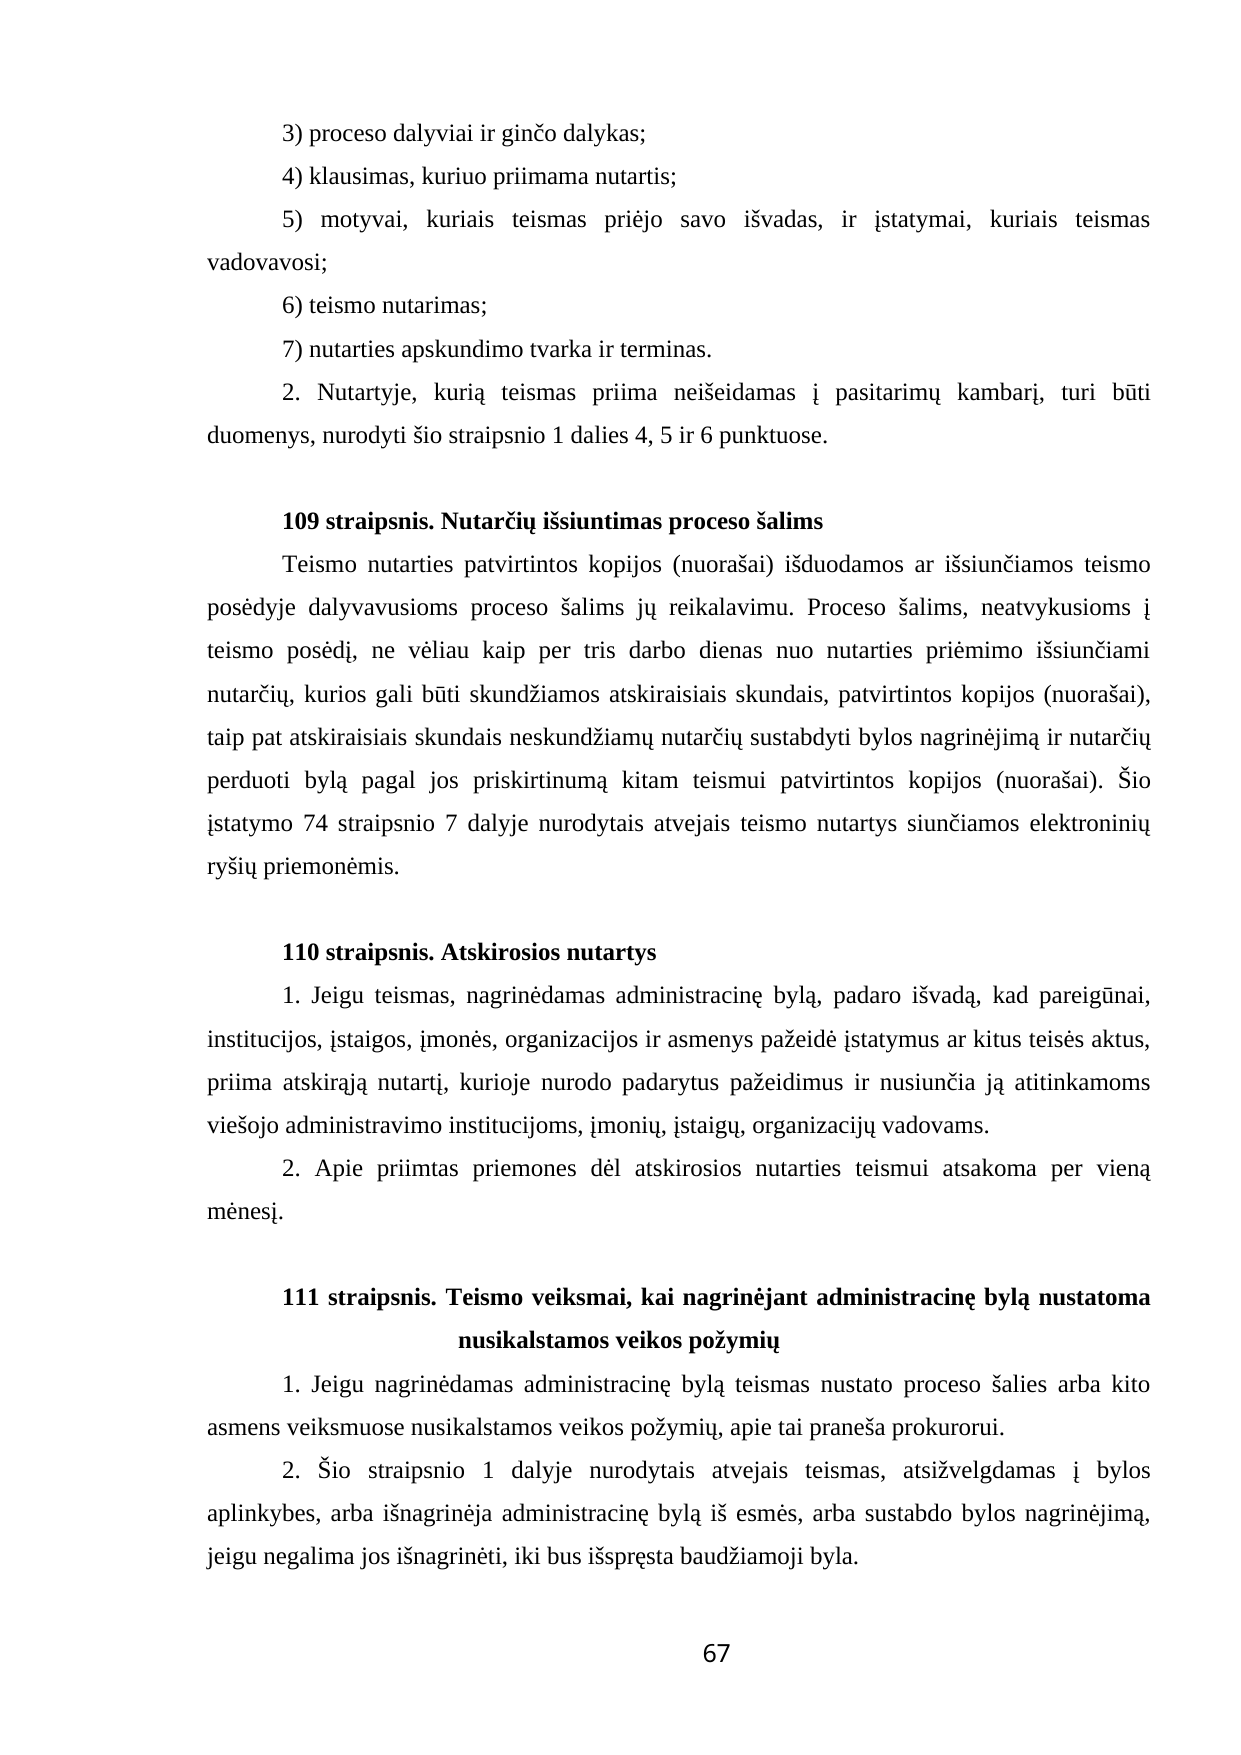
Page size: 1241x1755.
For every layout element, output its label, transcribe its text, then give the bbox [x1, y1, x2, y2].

text Teismo nutarties patvirtintos kopijos (nuorašai) išduodamos ar išsiunčiamos teismo posėdyje dalyvavusioms proceso šalims jų reikalavimu. Proceso šalims, neatvykusioms į teismo posėdį, ne vėliau kaip per tris darbo dienas nuo nutarties priėmimo išsiunčiami nutarčių, kurios gali būti skundžiamos atskiraisiais skundais, patvirtintos kopijos (nuorašai), taip pat atskiraisiais skundais neskundžiamų nutarčių sustabdyti bylos nagrinėjimą ir nutarčių perduoti bylą pagal jos priskirtinumą kitam teismui patvirtintos kopijos (nuorašai). Šio įstatymo 74 straipsnio 7 dalyje nurodytais atvejais teismo nutartys siunčiamos elektroninių ryšių priemonėmis. [207, 549, 1152, 880]
text 6) teismo nutarimas; [207, 291, 1152, 319]
text 111 straipsnis. Teismo veiksmai, kai nagrinėjant administracinę bylą nustatoma nusikalstamos veikos požymių [282, 1282, 1152, 1354]
text 2. Apie priimtas priemones dėl atskirosios nutarties teismui atsakoma per vieną mėnesį. [207, 1153, 1152, 1225]
text 4) klausimas, kuriuo priimama nutartis; [207, 161, 1152, 190]
text 3) proceso dalyviai ir ginčo dalykas; [207, 118, 1152, 147]
text 7) nutarties apskundimo tvarka ir terminas. [207, 334, 1152, 362]
text 1. Jeigu teismas, nagrinėdamas administracinę bylą, padaro išvadą, kad pareigūnai, institucijos, įstaigos, įmonės, organizacijos ir asmenys pažeidė įstatymus ar kitus teisės aktus, priima atskirąją nutartį, kurioje nurodo padarytus pažeidimus ir nusiunčia ją atitinkamoms viešojo administravimo institucijoms, įmonių, įstaigų, organizacijų vadovams. [207, 981, 1152, 1139]
text 5) motyvai, kuriais teismas priėjo savo išvadas, ir įstatymai, kuriais teismas vadovavosi; [207, 204, 1152, 276]
text 109 straipsnis. Nutarčių išsiuntimas proceso šalims [207, 506, 1152, 535]
text 2. Nutartyje, kurią teismas priima neišeidamas į pasitarimų kambarį, turi būti duomenys, nurodyti šio straipsnio 1 dalies 4, 5 ir 6 punktuose. [207, 377, 1152, 449]
text 1. Jeigu nagrinėdamas administracinę bylą teismas nustato proceso šalies arba kito asmens veiksmuose nusikalstamos veikos požymių, apie tai praneša prokurorui. [207, 1369, 1152, 1441]
text 2. Šio straipsnio 1 dalyje nurodytais atvejais teismas, atsižvelgdamas į bylos aplinkybes, arba išnagrinėja administracinę bylą iš esmės, arba sustabdo bylos nagrinėjimą, jeigu negalima jos išnagrinėti, iki bus išspręsta baudžiamoji byla. [207, 1455, 1152, 1570]
text 110 straipsnis. Atskirosios nutartys [207, 937, 1152, 966]
